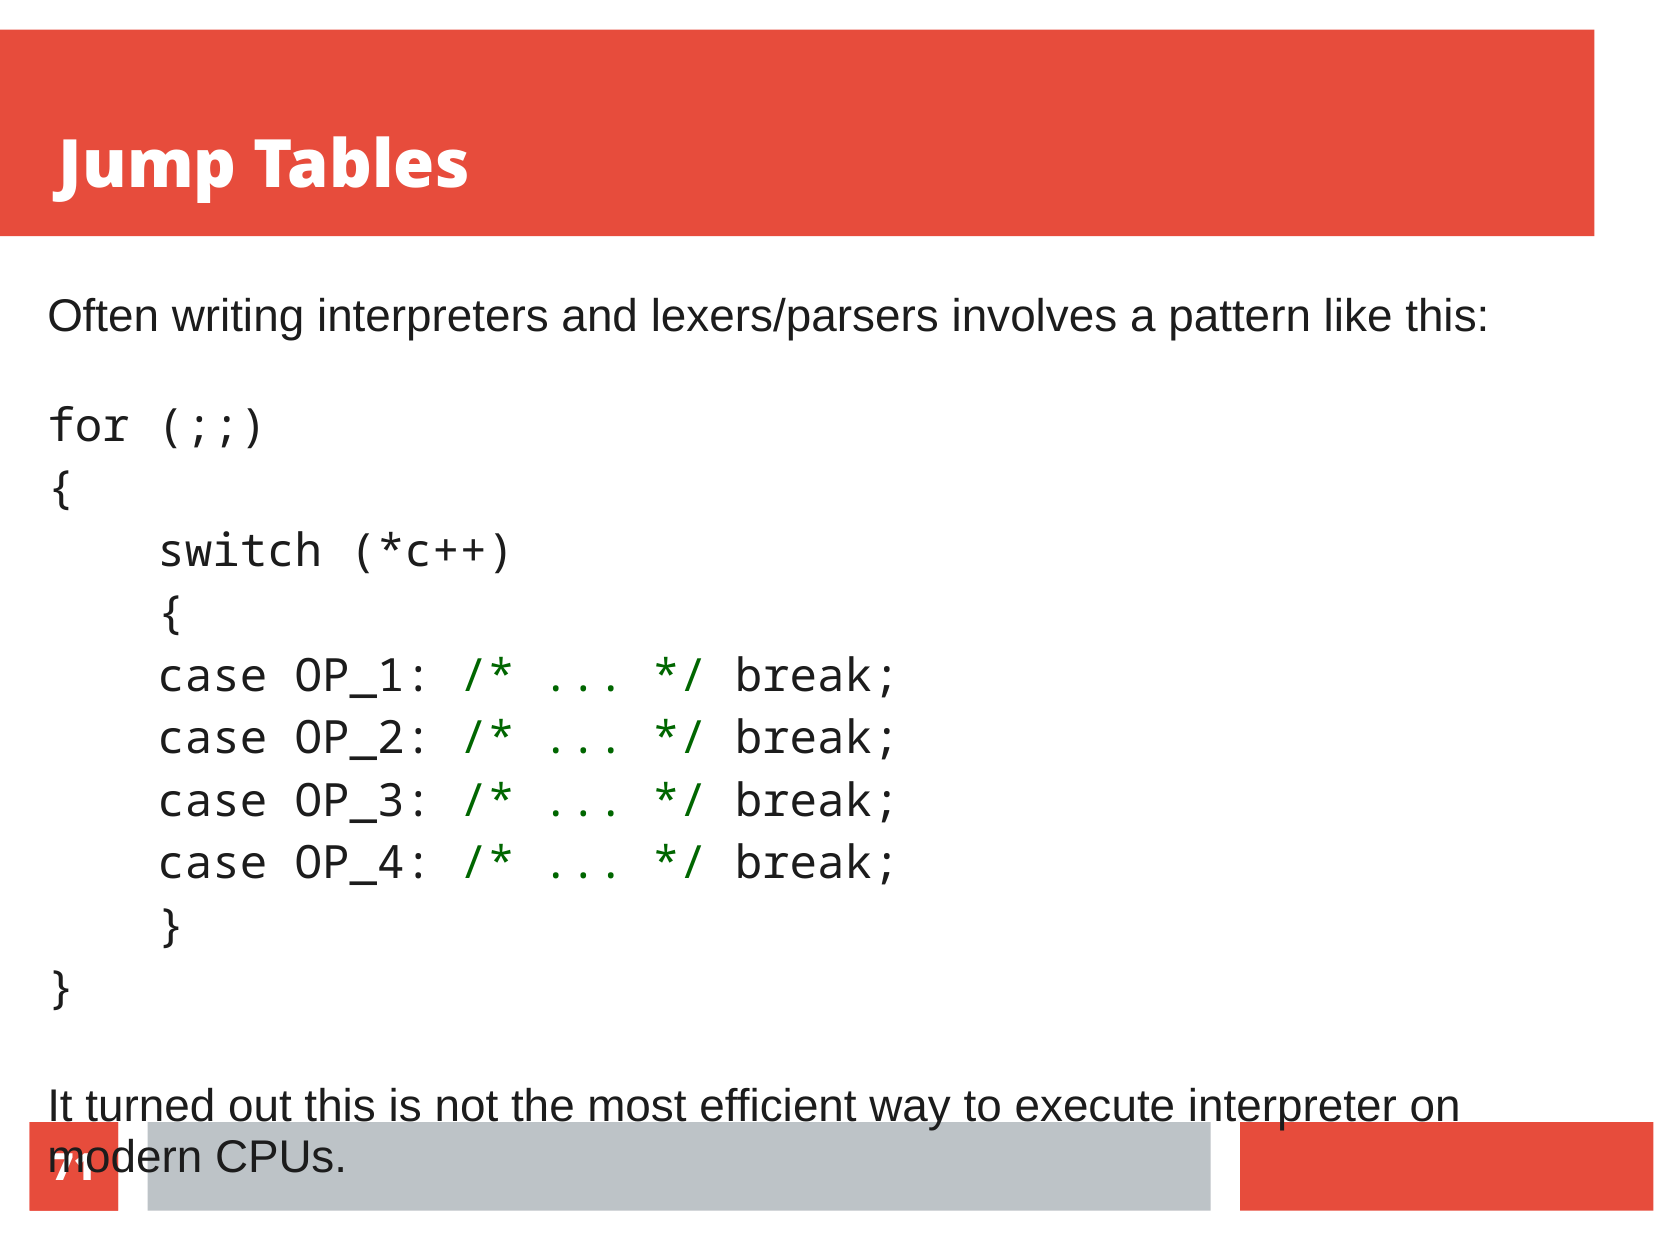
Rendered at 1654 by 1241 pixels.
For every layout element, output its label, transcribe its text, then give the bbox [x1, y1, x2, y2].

text_box Often writing interpreters and lexers/parsers involves a pattern like this: for (;;) { switch (*c++) { case OP_1: /* ... */ break; case OP_2: /* ... */ break; case OP_3: /* ... */ break; case OP_4: /* ... */ break; } } It turned out this is not the most efficient way to execute interpreter on modern CPUs. [47, 289, 1583, 367]
title Jump Tables [59, 59, 1595, 207]
